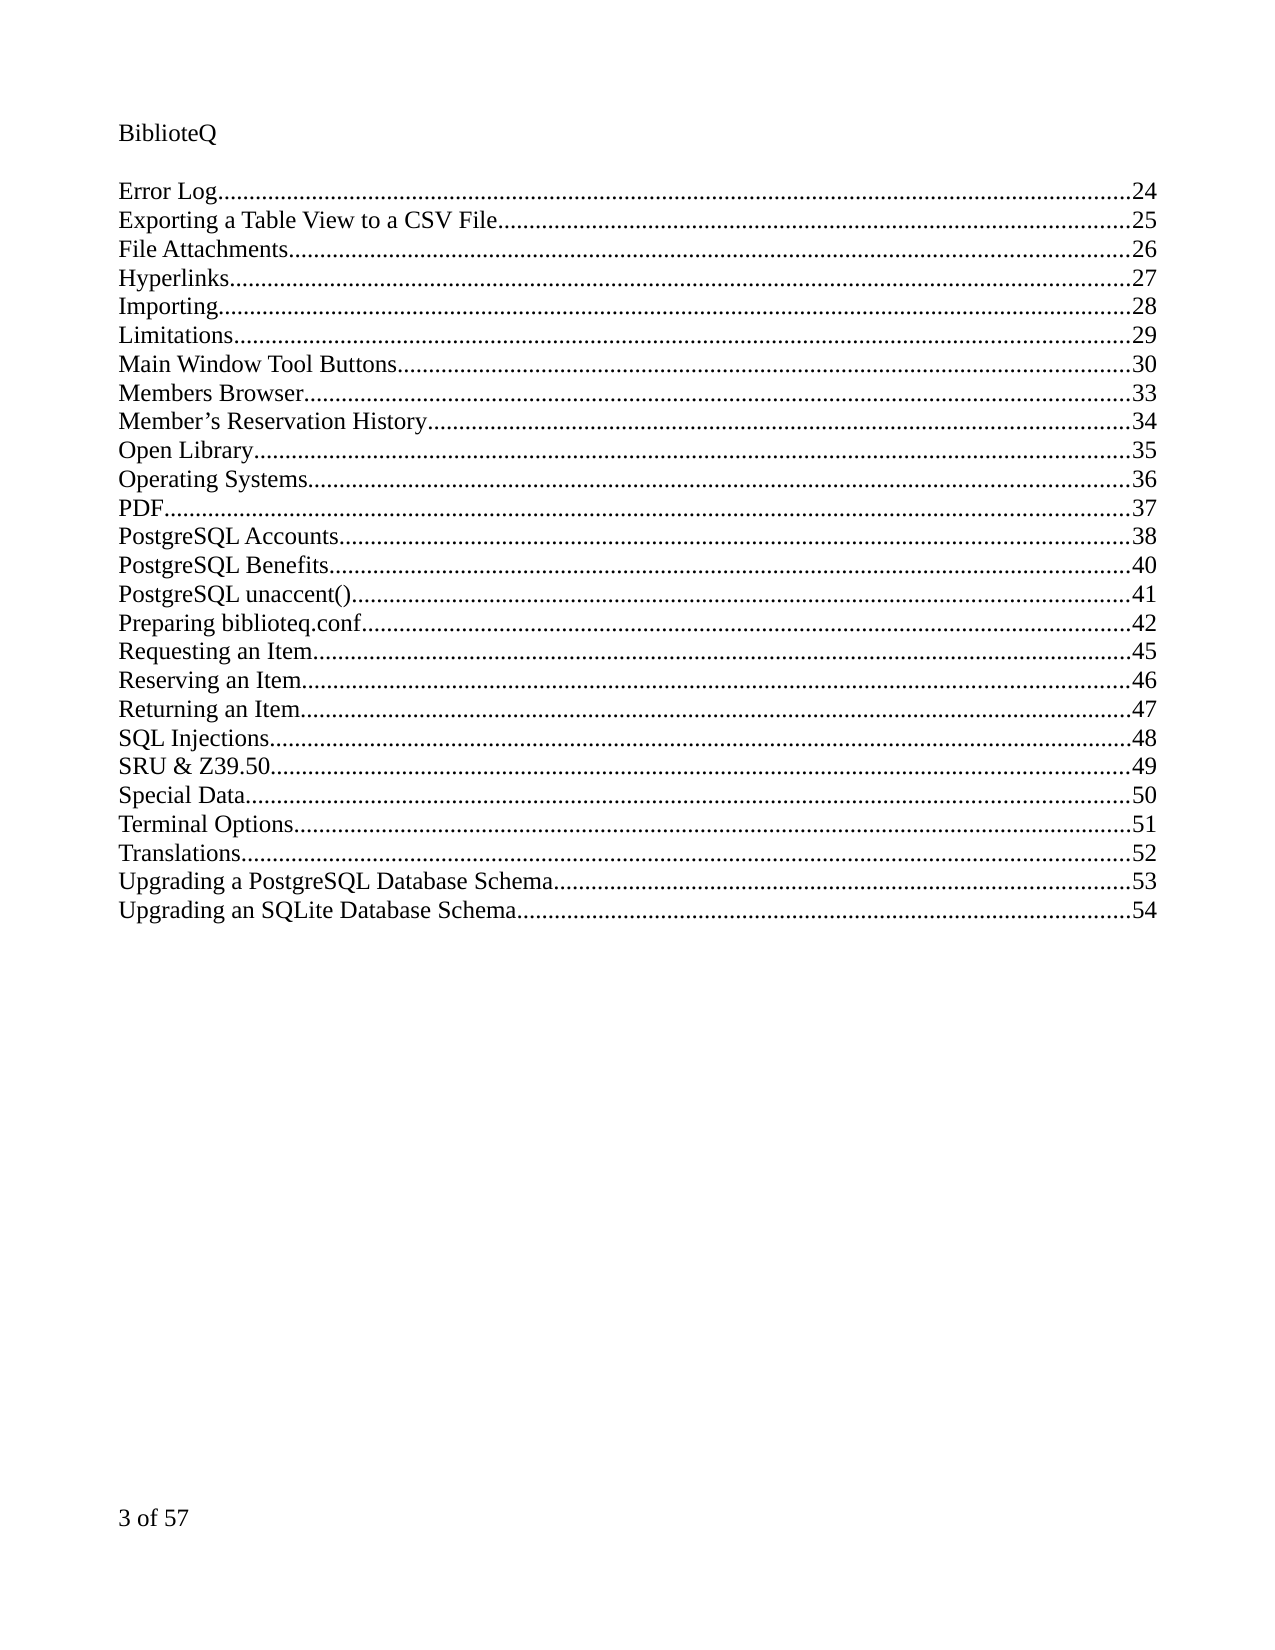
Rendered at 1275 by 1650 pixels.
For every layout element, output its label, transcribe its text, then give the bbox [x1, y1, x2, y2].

text Open Library 35 [118, 435, 1157, 464]
text SRU & Z39.50 49 [118, 751, 1157, 780]
text Reserving an Item 46 [118, 665, 1157, 694]
text Upgrading an SQLite Database Schema 54 [118, 895, 1157, 924]
text Special Data 50 [118, 780, 1157, 809]
text Error Log 24 [118, 176, 1157, 205]
text Limitations 29 [118, 320, 1157, 349]
text Returning an Item 47 [118, 694, 1157, 723]
text Importing 28 [118, 291, 1157, 320]
text Translations 52 [118, 838, 1157, 866]
text Requesting an Item 45 [118, 636, 1157, 665]
text Main Window Tool Buttons 30 [118, 349, 1157, 378]
text Hyperlinks 27 [118, 263, 1157, 291]
text Terminal Options 51 [118, 809, 1157, 838]
text Preparing biblioteq.conf 42 [118, 608, 1157, 636]
text PostgreSQL Benefits 40 [118, 550, 1157, 579]
text PDF 37 [118, 493, 1157, 521]
text Exporting a Table View to a CSV File 25 [118, 205, 1157, 234]
text Members Browser 33 [118, 378, 1157, 406]
text Member’s Reservation History 34 [118, 406, 1157, 435]
text PostgreSQL Accounts 38 [118, 521, 1157, 550]
text PostgreSQL unaccent() 41 [118, 579, 1157, 608]
text SQL Injections 48 [118, 723, 1157, 751]
text Operating Systems 36 [118, 464, 1157, 493]
text Upgrading a PostgreSQL Database Schema 53 [118, 866, 1157, 895]
text File Attachments 26 [118, 234, 1157, 263]
